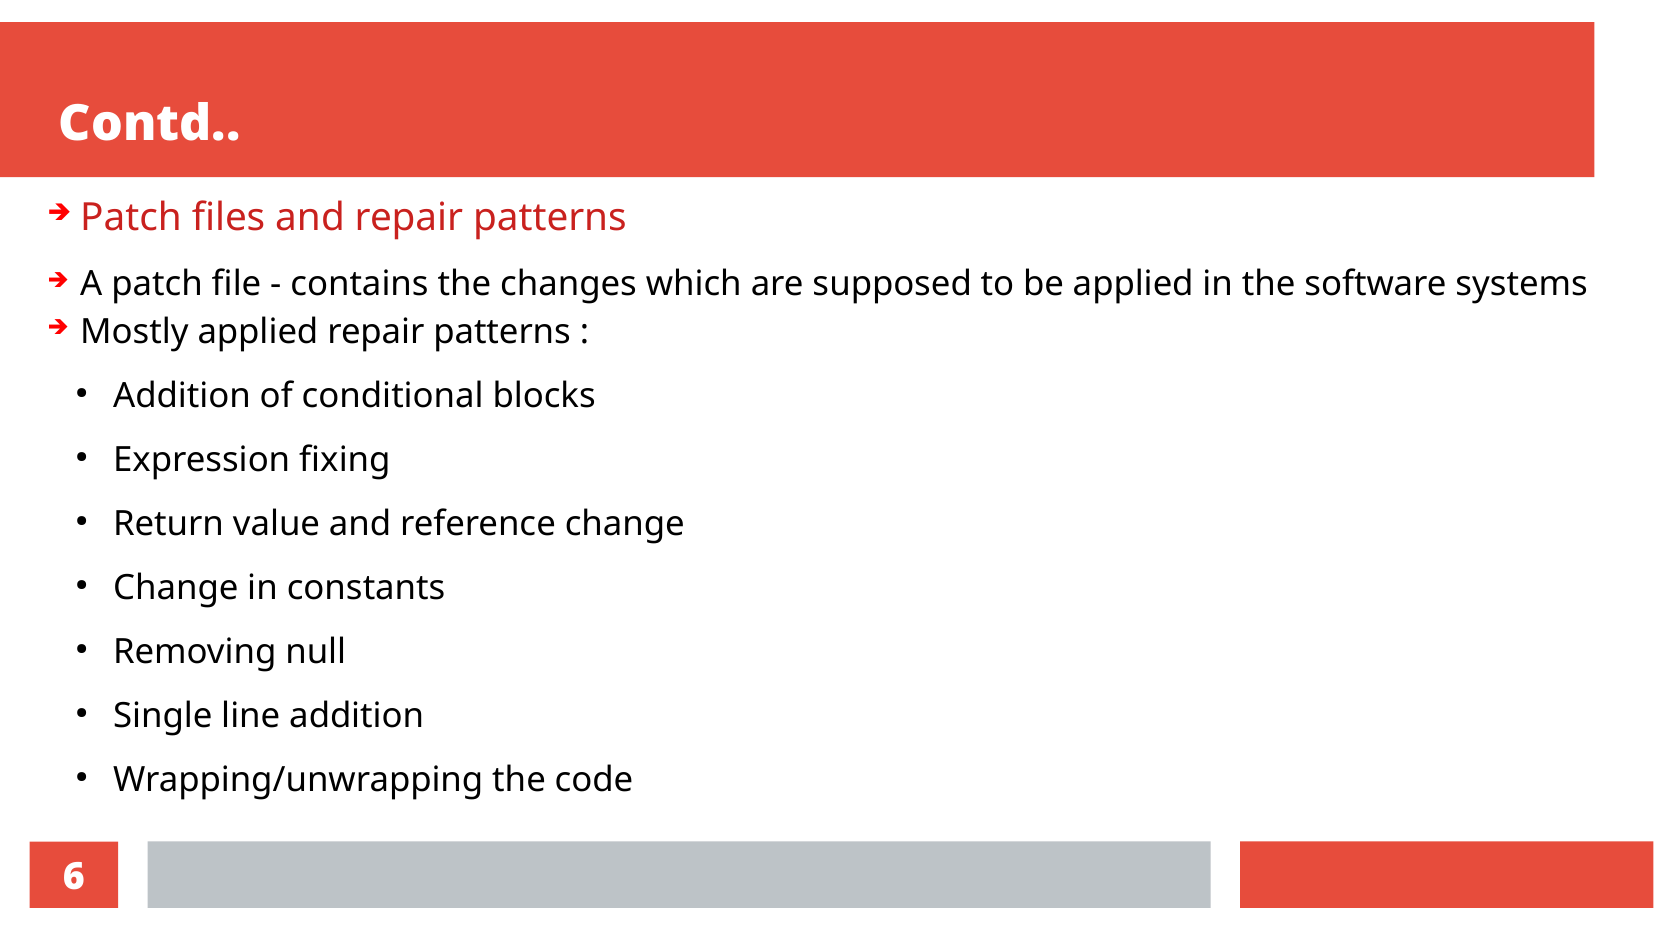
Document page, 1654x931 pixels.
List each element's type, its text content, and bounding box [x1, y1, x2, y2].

list Patch files and repair patterns A patch file - contains the changes which are supposed to be applied in the software systems Mostly applied repair patterns : Addition of conditional blocks Expression fixing Return value and reference change Change in constants Removing null Single line addition Wrapping/unwrapping the code [47, 189, 1607, 820]
title Contd.. [59, 44, 1595, 156]
